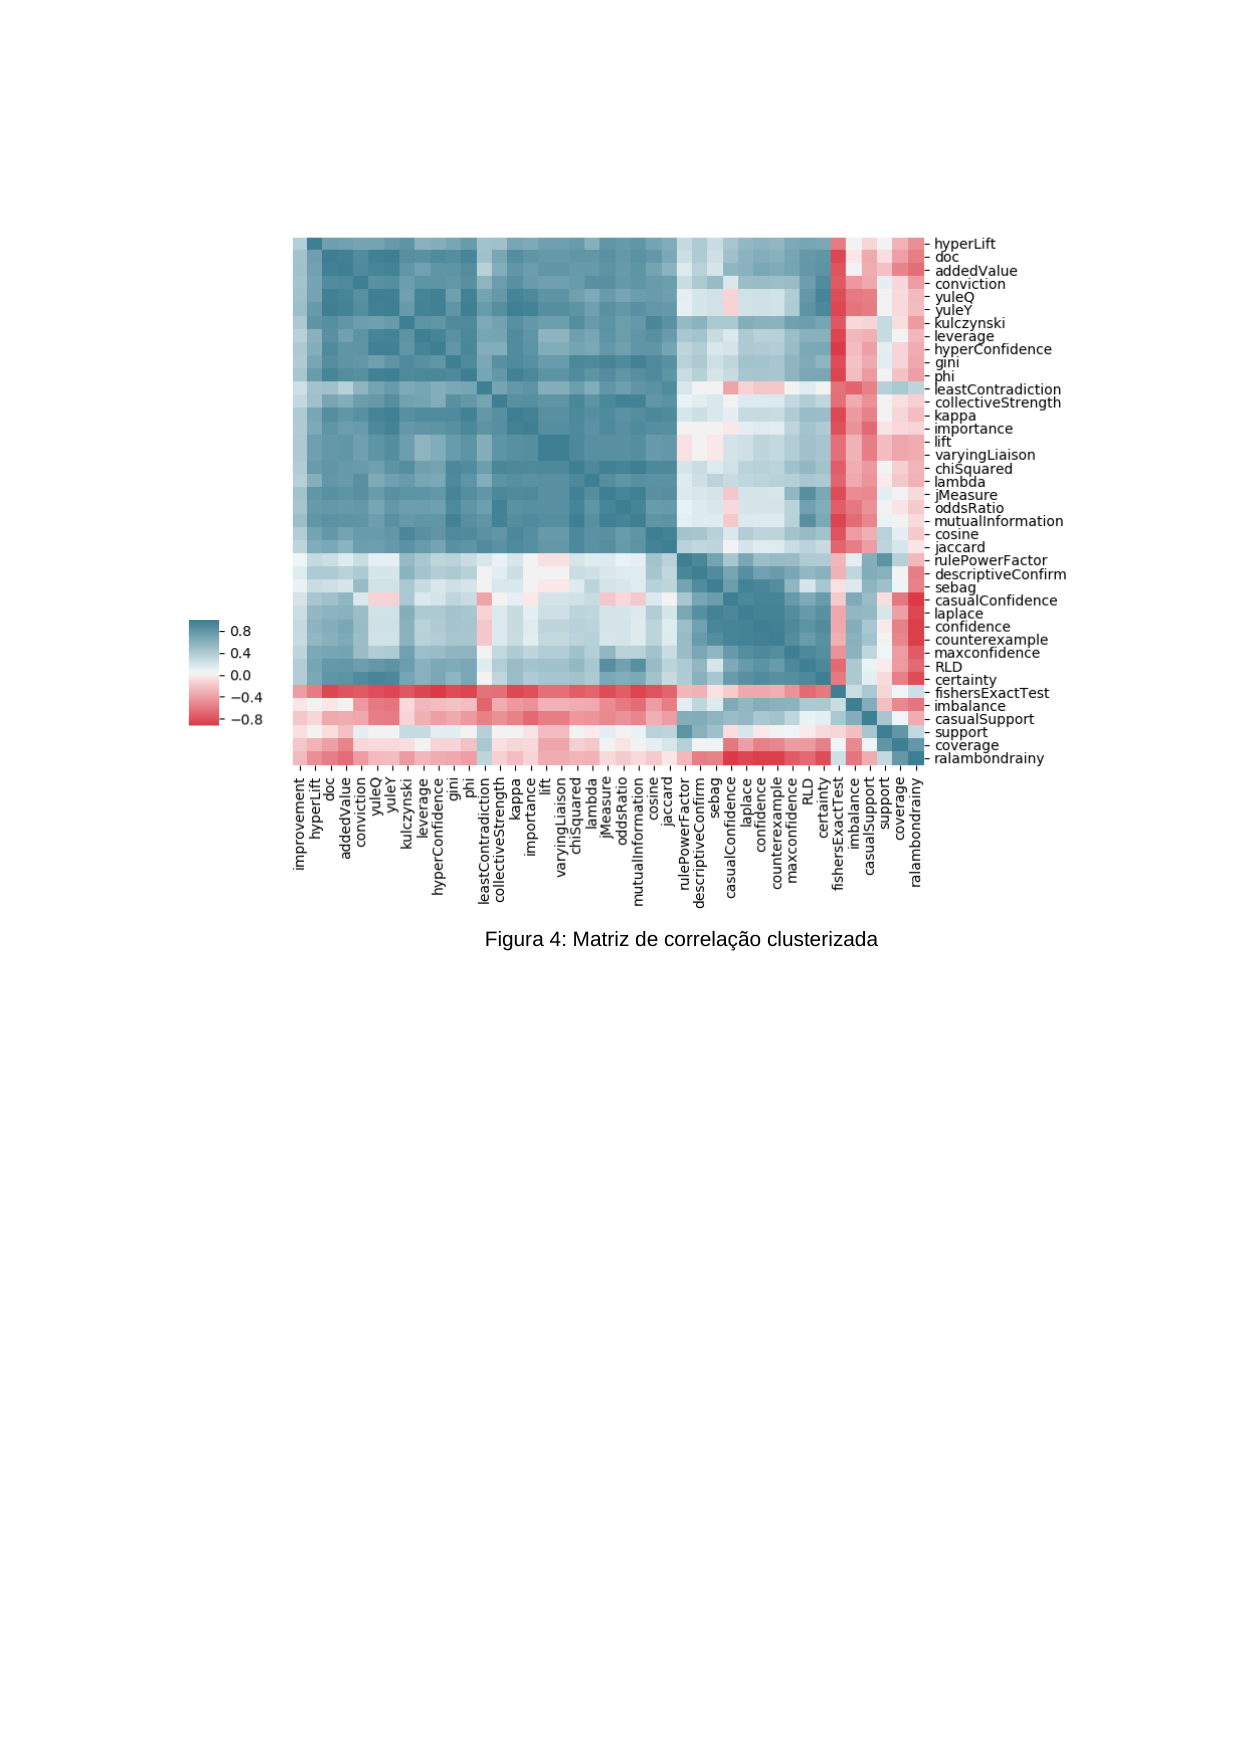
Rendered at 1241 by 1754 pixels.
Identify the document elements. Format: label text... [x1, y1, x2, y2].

text Figura 4: Matriz de correlação clusterizada [287, 911, 1075, 951]
picture [287, 232, 1076, 911]
